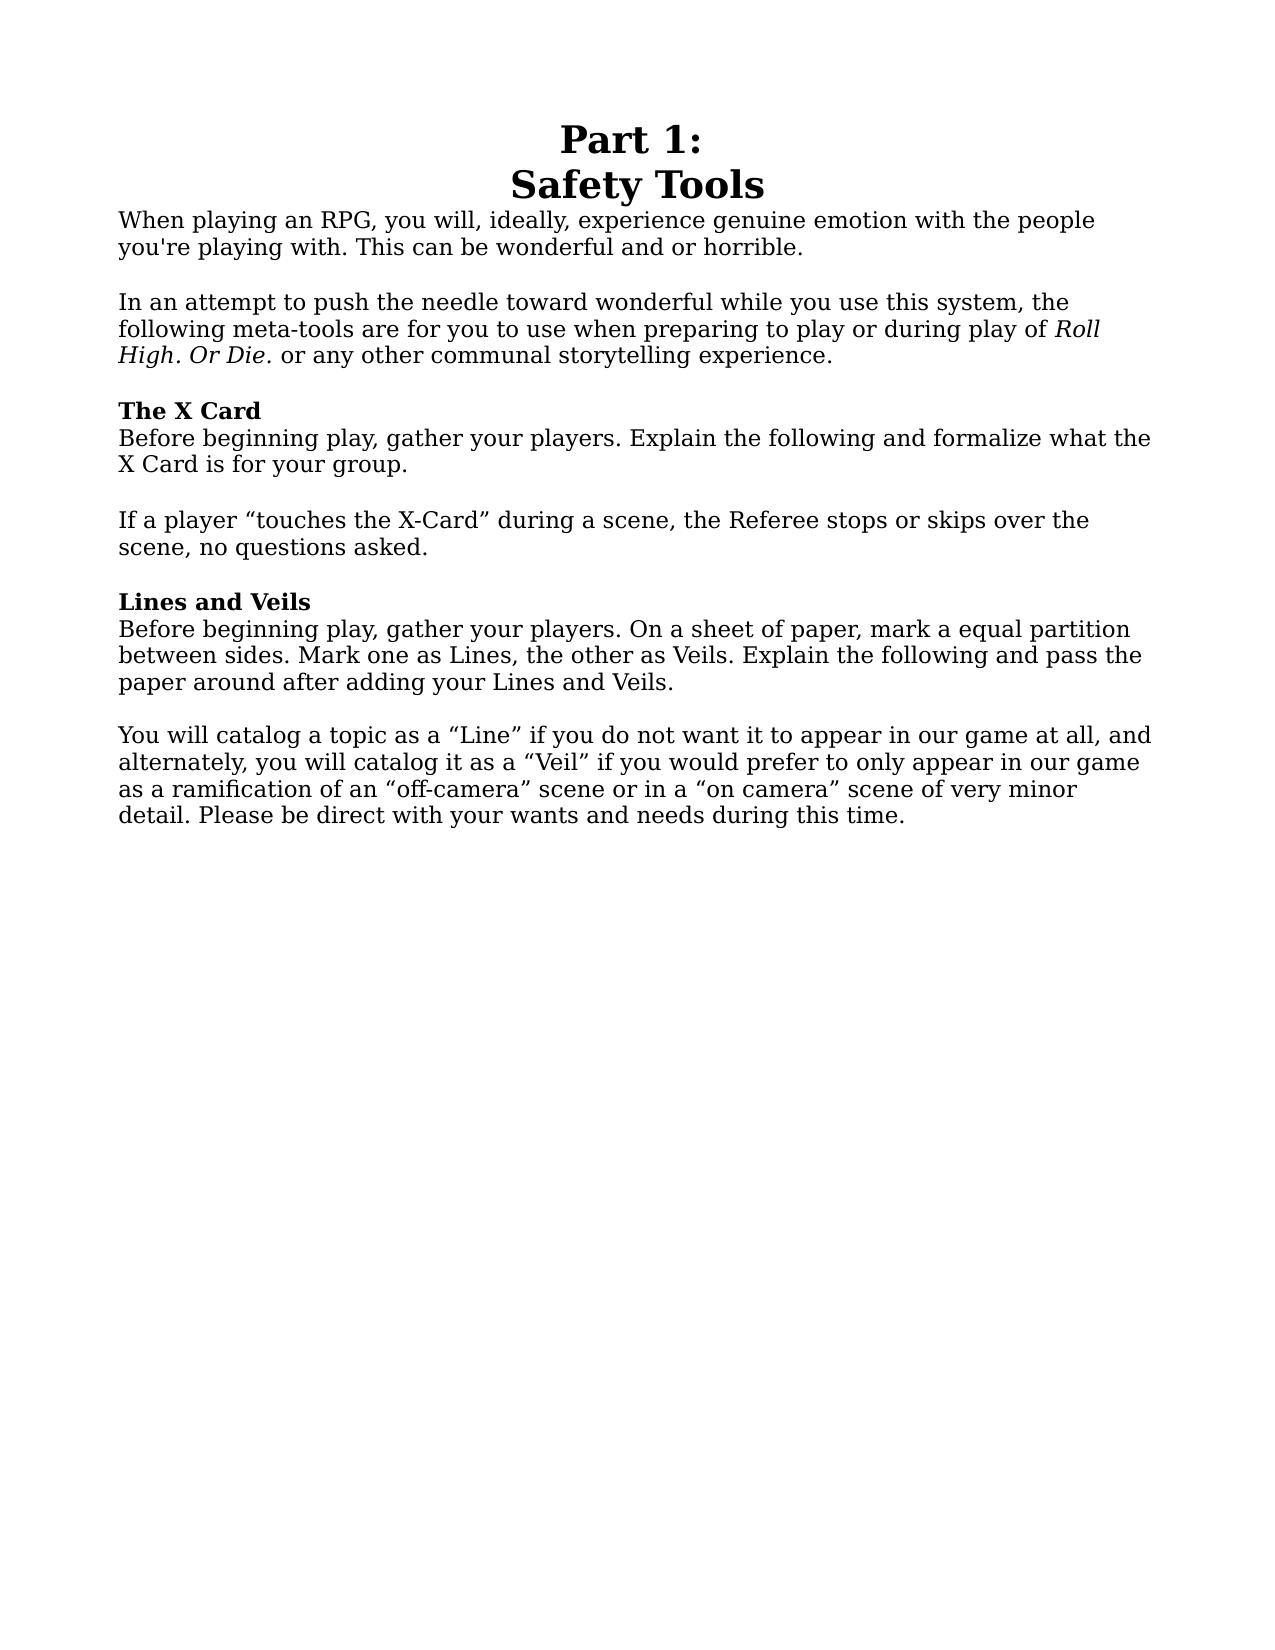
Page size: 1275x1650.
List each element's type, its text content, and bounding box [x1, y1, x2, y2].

text When playing an RPG, you will, ideally, experience genuine emotion with the people you're playing with. This can be wonderful and or horrible. [118, 207, 1157, 261]
subtitle Safety Tools [118, 163, 1157, 207]
text Part 1: [118, 118, 1157, 163]
text If a player “touches the X-Card” during a scene, the Referee stops or skips over the scene, no questions asked. [118, 507, 1157, 560]
text The X Card [118, 398, 1157, 425]
text Before beginning play, gather your players. On a sheet of paper, mark a equal partition between sides. Mark one as Lines, the other as Veils. Explain the following and pass the paper around after adding your Lines and Veils. [118, 616, 1157, 696]
text You will catalog a topic as a “Line” if you do not want it to appear in our game at all, and alternately, you will catalog it as a “Veil” if you would prefer to only appear in our game as a ramification of an “off-camera” scene or in a “on camera” scene of very minor detail. Please be direct with your wants and needs during this time. [118, 723, 1157, 829]
text Lines and Veils [118, 589, 1157, 616]
text In an attempt to push the needle toward wonderful while you use this system, the following meta-tools are for you to use when preparing to play or during play of Roll High. Or Die. or any other communal storytelling experience. [118, 289, 1157, 369]
text Before beginning play, gather your players. Explain the following and formalize what the X Card is for your group. [118, 425, 1157, 478]
